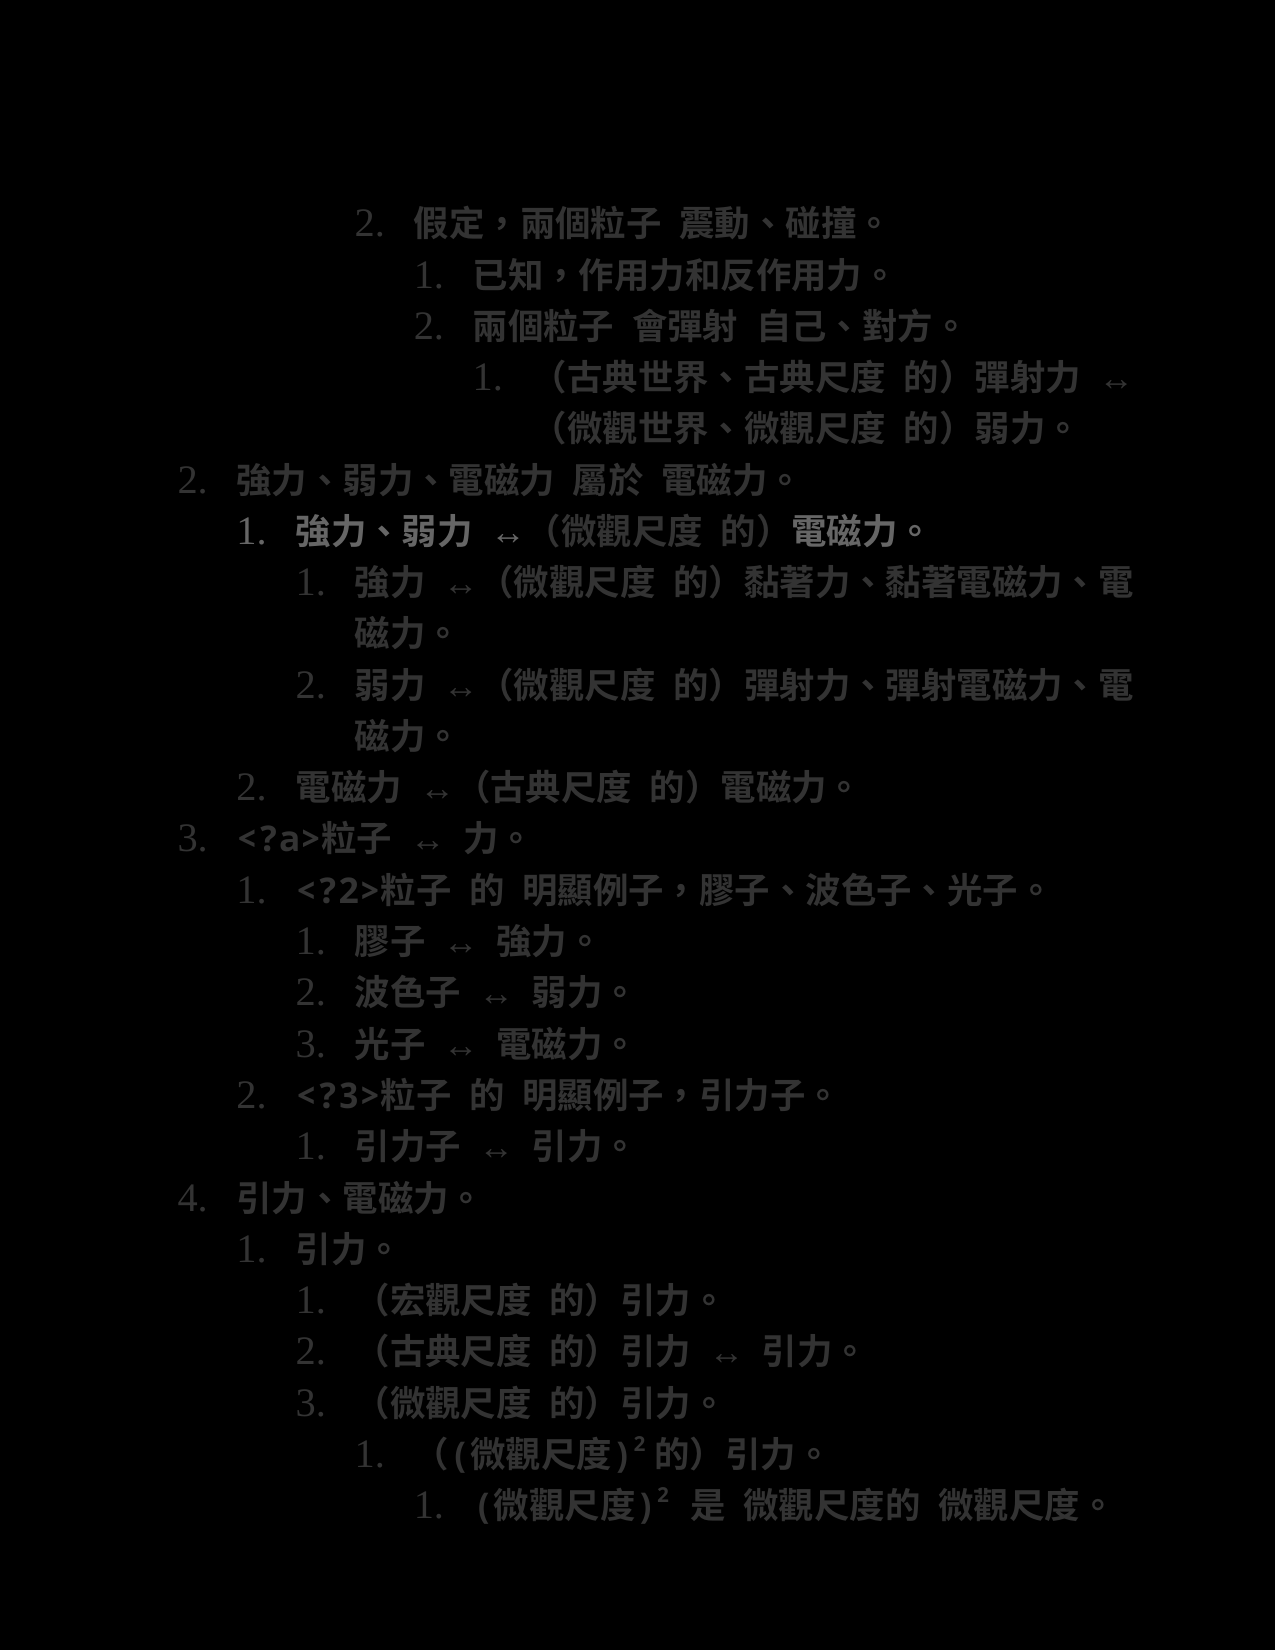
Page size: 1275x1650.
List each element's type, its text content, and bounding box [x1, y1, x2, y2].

list 強力 ↔（微觀尺度 的）黏著力、黏著電磁力、電磁力。 [295, 554, 1157, 657]
list 膠子 ↔ 強力。 [295, 913, 1157, 965]
list 波色子 ↔ 弱力。 [295, 965, 1157, 1016]
list 光子 ↔ 電磁力。 [295, 1016, 1157, 1067]
list 兩個粒子 會彈射 自己、對方。 [413, 298, 1157, 349]
list (微觀尺度)2 是 微觀尺度的 微觀尺度。 [413, 1477, 1157, 1529]
list <?2>粒子 的 明顯例子，膠子、波色子、光子。 [236, 862, 1157, 913]
list 引力。 [236, 1221, 1157, 1272]
list <?3>粒子 的 明顯例子，引力子。 [236, 1067, 1157, 1119]
list （古典世界、古典尺度 的）彈射力 ↔（微觀世界、微觀尺度 的）弱力。 [472, 349, 1157, 452]
list 強力、弱力 ↔（微觀尺度 的）電磁力。 [236, 503, 1157, 554]
list 弱力 ↔（微觀尺度 的）彈射力、彈射電磁力、電磁力。 [295, 657, 1157, 759]
list （(微觀尺度)2 的）引力。 [354, 1426, 1157, 1477]
list （微觀尺度 的）引力。 [295, 1375, 1157, 1426]
list （宏觀尺度 的）引力。 [295, 1272, 1157, 1324]
list 強力、弱力、電磁力 屬於 電磁力。 [177, 452, 1157, 503]
list 電磁力 ↔（古典尺度 的）電磁力。 [236, 759, 1157, 811]
list 引力、電磁力。 [177, 1170, 1157, 1221]
list （古典尺度 的）引力 ↔ 引力。 [295, 1324, 1157, 1375]
list 已知，作用力和反作用力。 [413, 247, 1157, 298]
list 假定，兩個粒子 震動、碰撞。 [354, 196, 1157, 247]
list 引力子 ↔ 引力。 [295, 1119, 1157, 1170]
list <?a>粒子 ↔ 力。 [177, 811, 1157, 862]
